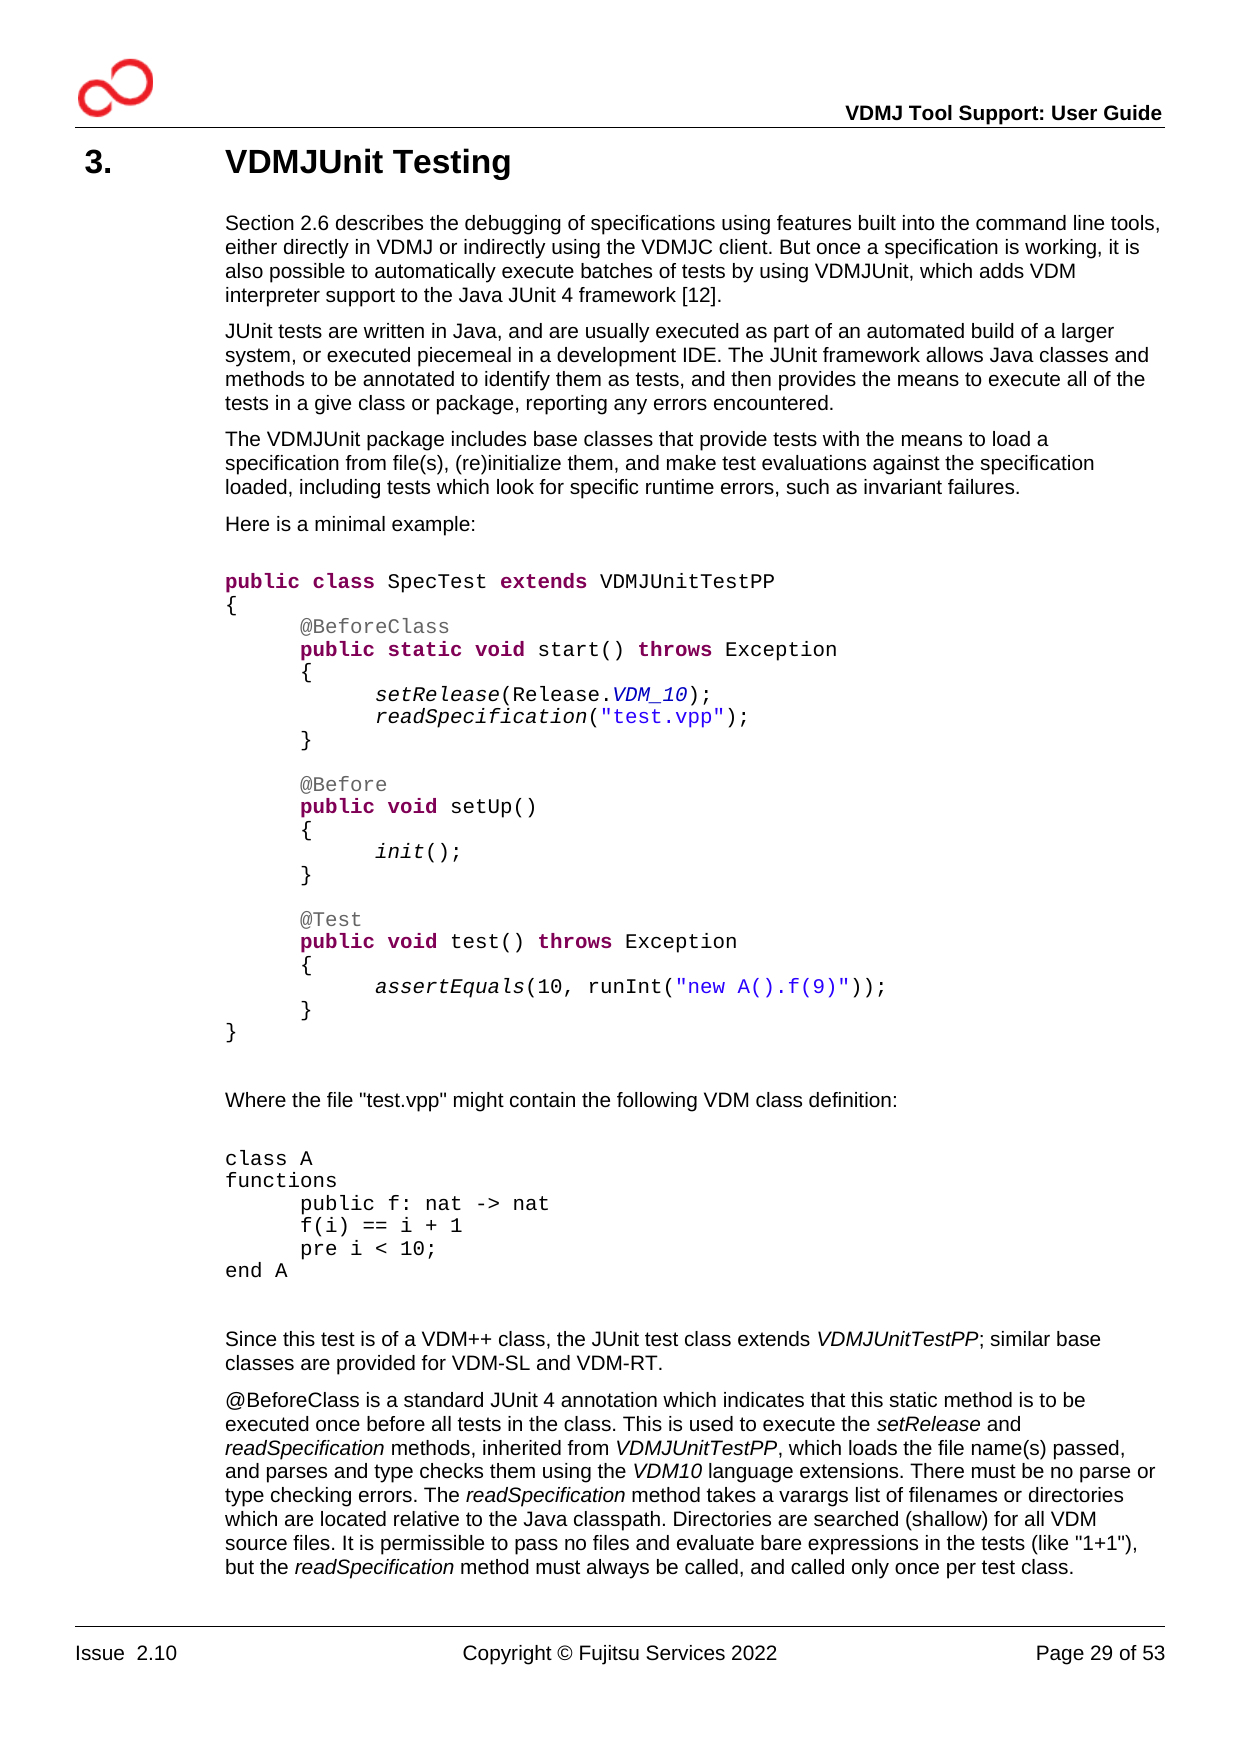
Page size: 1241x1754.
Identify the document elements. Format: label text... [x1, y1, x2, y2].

text public f: nat -> nat [225, 1192, 1165, 1215]
text } [225, 863, 1165, 886]
text @Test [225, 908, 1165, 931]
text } [225, 998, 1165, 1021]
text { [225, 661, 1165, 683]
text public void test() throws Exception [225, 931, 1165, 953]
text @BeforeClass is a standard JUnit 4 annotation which indicates that this static method is to be executed once before all tests in the class. This is used to execute the setRelease and readSpecification methods, inherited from VDMJUnitTestPP, which loads the file name(s) passed, and parses and type checks them using the VDM10 language extensions. There must be no parse or type checking errors. The readSpecification method takes a varargs list of filenames or directories which are located relative to the Java classpath. Directories are searched (shallow) for all VDM source files. It is permissible to pass no files and evaluate bare expressions in the tests (like "1+1"), but the readSpecification method must always be called, and called only once per test class. [225, 1388, 1165, 1579]
text pre i < 10; [225, 1237, 1165, 1260]
text Section 2.6 describes the debugging of specifications using features built into the command line tools, either directly in VDMJ or indirectly using the VDMJC client. But once a specification is working, it is also possible to automatically execute batches of tests by using VDMJUnit, which adds VDM interpreter support to the Java JUnit 4 framework [12]. [225, 211, 1165, 307]
text Here is a minimal example: [225, 512, 1165, 536]
text The VDMJUnit package includes base classes that provide tests with the means to load a specification from file(s), (re)initialize them, and make test evaluations against the specification loaded, including tests which look for specific runtime errors, such as invariant failures. [225, 428, 1165, 499]
text { [225, 818, 1165, 841]
text end A [225, 1260, 1165, 1282]
picture [78, 52, 153, 127]
text class A [225, 1147, 1165, 1170]
text { [225, 593, 1165, 616]
text public class SpecTest extends VDMJUnitTestPP [225, 571, 1165, 593]
text { [225, 953, 1165, 976]
text } [225, 728, 1165, 751]
text assertEquals(10, runInt("new A().f(9)")); [225, 976, 1165, 998]
text setRelease(Release.VDM_10); [225, 683, 1165, 706]
text public static void start() throws Exception [225, 638, 1165, 661]
text init(); [225, 841, 1165, 863]
text Since this test is of a VDM++ class, the JUnit test class extends VDMJUnitTestPP; similar base classes are provided for VDM-SL and VDM-RT. [225, 1327, 1165, 1375]
text public void setUp() [225, 796, 1165, 818]
text } [225, 1021, 1165, 1043]
subtitle VDMJUnit Testing [75, 143, 1165, 181]
text Where the file "test.vpp" might contain the following VDM class definition: [225, 1088, 1165, 1112]
text @Before [225, 773, 1165, 796]
text readSpecification("test.vpp"); [225, 706, 1165, 728]
text JUnit tests are written in Java, and are usually executed as part of an automated build of a larger system, or executed piecemeal in a development IDE. The JUnit framework allows Java classes and methods to be annotated to identify them as tests, and then provides the means to execute all of the tests in a give class or package, reporting any errors encountered. [225, 319, 1165, 415]
text functions [225, 1170, 1165, 1192]
text f(i) == i + 1 [225, 1215, 1165, 1237]
text @BeforeClass [225, 616, 1165, 638]
